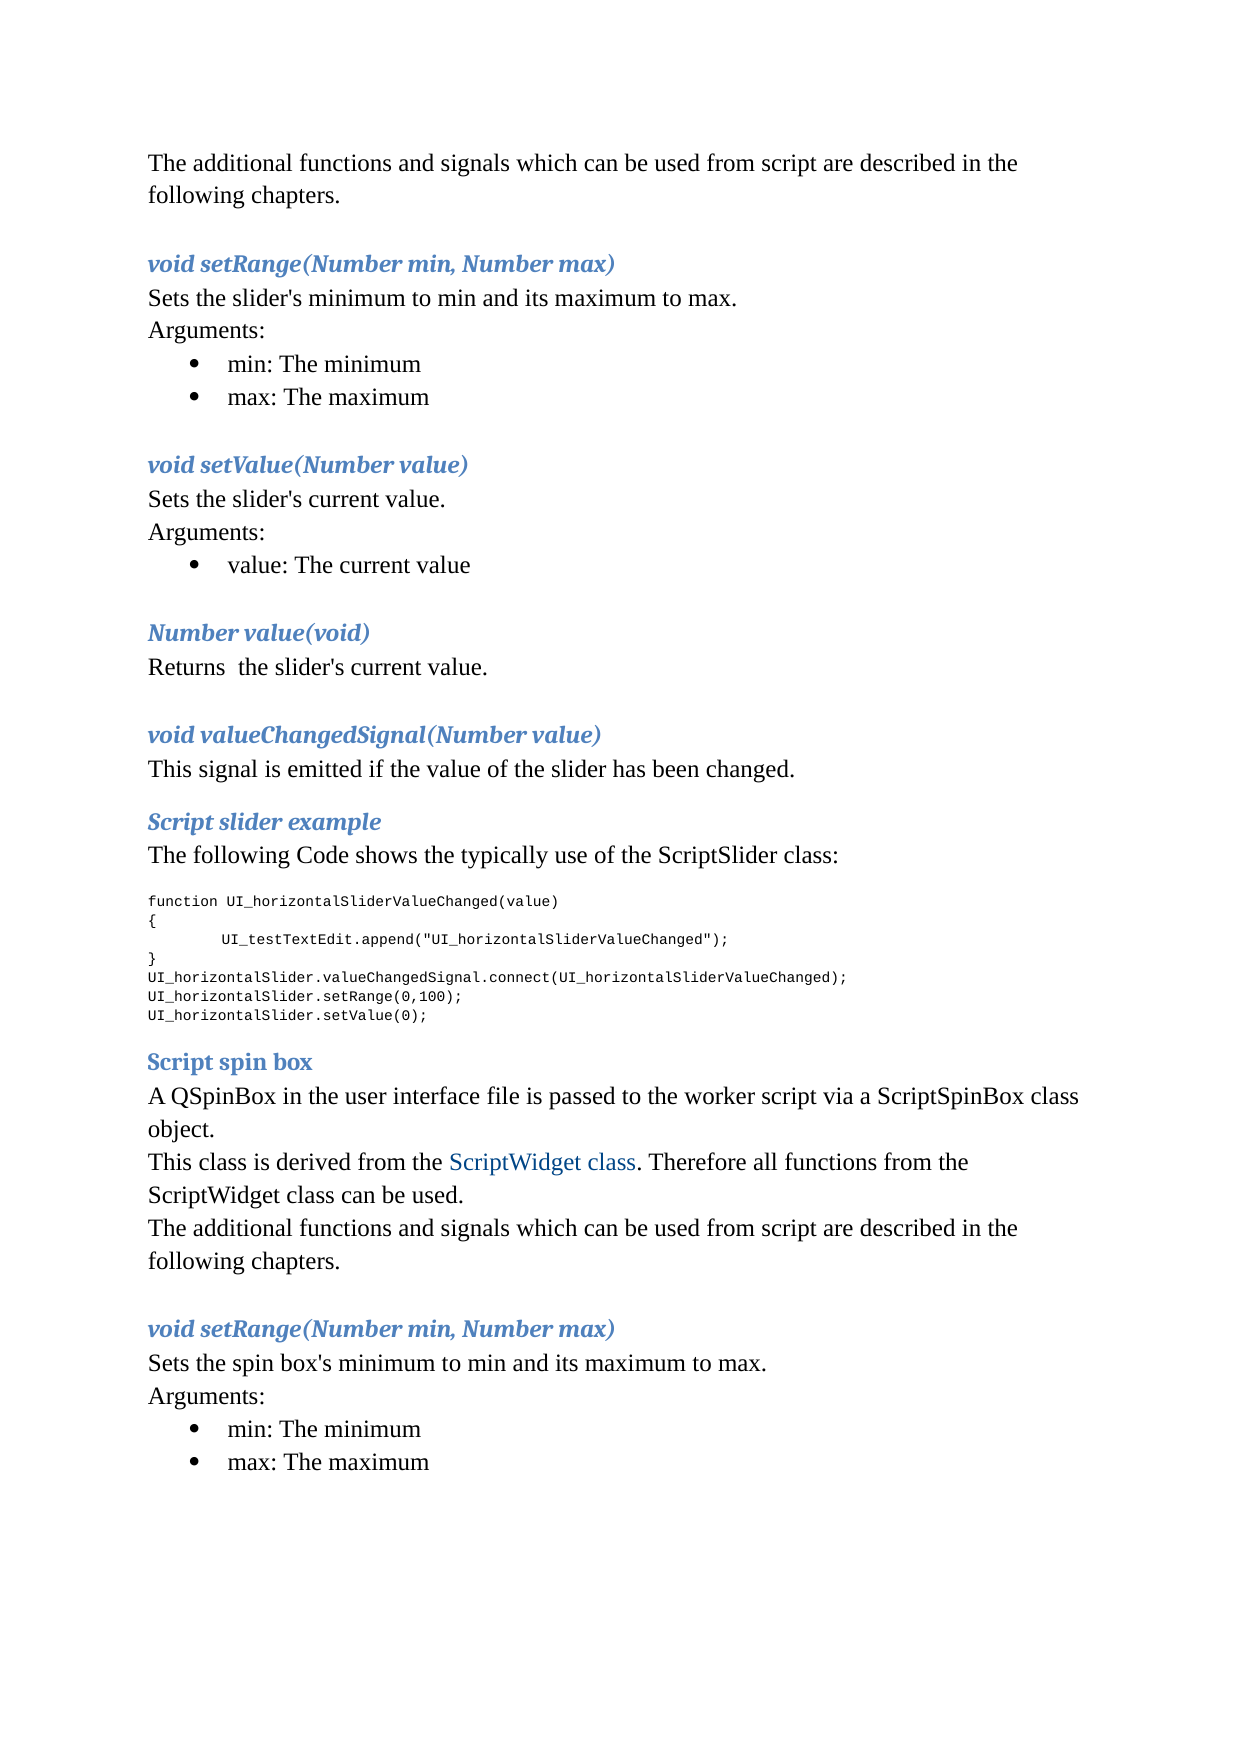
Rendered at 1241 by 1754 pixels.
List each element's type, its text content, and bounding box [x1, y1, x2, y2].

list max: The maximum [190, 1447, 1093, 1476]
text The following Code shows the typically use of the ScriptSlider class: [148, 841, 1093, 869]
text Arguments: [148, 316, 1093, 344]
text UI_horizontalSlider.valueChangedSignal.connect(UI_horizontalSliderValueChanged); [148, 970, 1093, 987]
text Sets the slider's current value. [148, 484, 1093, 512]
text function UI_horizontalSliderValueChanged(value) [148, 894, 1093, 911]
text A QSpinBox in the user interface file is passed to the worker script via a ScriptSpinBox class object. [148, 1081, 1093, 1143]
subtitle Script spin box [148, 1048, 1093, 1077]
text Arguments: [148, 517, 1093, 545]
list min: The minimum [190, 349, 1093, 377]
text UI_horizontalSlider.setValue(0); [148, 1008, 1093, 1025]
text This class is derived from the ScriptWidget class. Therefore all functions from the ScriptWidget class can be used. [148, 1147, 1093, 1209]
subtitle void setRange(Number min, Number max) [148, 1315, 1093, 1344]
text This signal is emitted if the value of the slider has been changed. [148, 754, 1093, 782]
text UI_testTextEdit.append("UI_horizontalSliderValueChanged"); [148, 932, 1093, 949]
list max: The maximum [190, 382, 1093, 410]
text { [148, 913, 1093, 930]
text UI_horizontalSlider.setRange(0,100); [148, 989, 1093, 1006]
subtitle void setRange(Number min, Number max) [148, 249, 1093, 278]
text The additional functions and signals which can be used from script are described in the following chapters. [148, 148, 1093, 209]
text Arguments: [148, 1381, 1093, 1410]
subtitle void setValue(Number value) [148, 451, 1093, 479]
text The additional functions and signals which can be used from script are described in the following chapters. [148, 1213, 1093, 1275]
text Sets the slider's minimum to min and its maximum to max. [148, 283, 1093, 311]
text Returns the slider's current value. [148, 652, 1093, 680]
subtitle void valueChangedSignal(Number value) [148, 721, 1093, 749]
list value: The current value [190, 550, 1093, 578]
subtitle Script slider example [148, 807, 1093, 836]
text Sets the spin box's minimum to min and its maximum to max. [148, 1348, 1093, 1377]
subtitle Number value(void) [148, 619, 1093, 647]
list min: The minimum [190, 1414, 1093, 1443]
text } [148, 951, 1093, 968]
